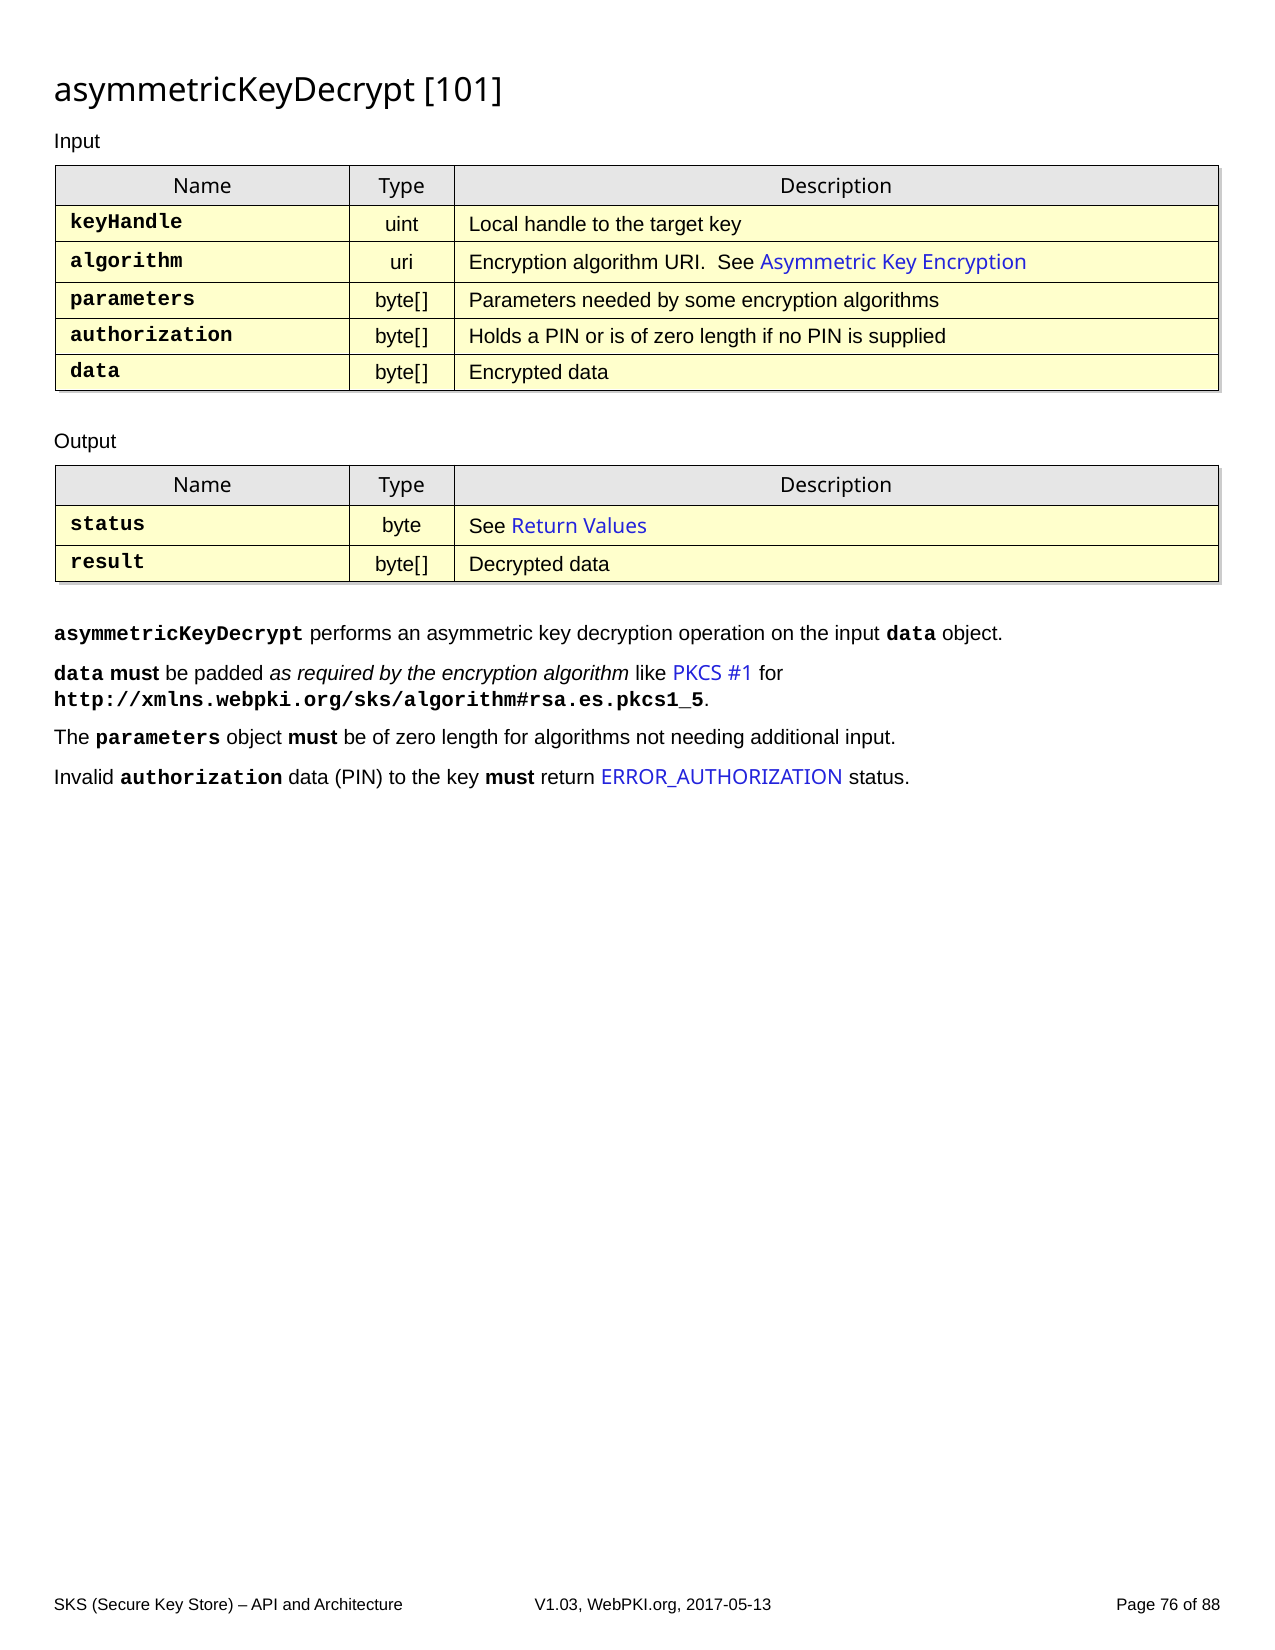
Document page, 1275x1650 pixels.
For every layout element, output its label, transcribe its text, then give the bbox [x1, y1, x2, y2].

text data must be padded as required by the encryption algorithm like PKCS #1 for http://xmlns.webpki.org/sks/algorithm#rsa.es.pkcs1_5. [54, 658, 1221, 713]
table_header Name [56, 166, 349, 205]
text Output [54, 429, 1221, 453]
text Invalid authorization data (PIN) to the key must return ERROR_AUTHORIZATION status. [54, 762, 1221, 791]
table_cell byte⁮[ ] [350, 546, 454, 581]
table_cell Holds a PIN or is of zero length if no PIN is supplied [455, 319, 1218, 353]
table_cell parameters [56, 283, 349, 318]
table_cell See Return Values [455, 506, 1218, 545]
table_header Description [455, 166, 1218, 205]
table_cell byte⁮[ ] [350, 283, 454, 318]
table_cell Decrypted data [455, 546, 1218, 581]
table_cell Encrypted data [455, 355, 1218, 389]
table_cell Parameters needed by some encryption algorithms [455, 283, 1218, 318]
table_header Description [455, 466, 1218, 505]
table_cell Encryption algorithm URI. See Asymmetric Key Encryption ‎ [455, 242, 1218, 282]
table_cell keyHandle [56, 206, 349, 241]
table_cell result [56, 546, 349, 581]
table_cell byte [350, 506, 454, 545]
table_cell authorization [56, 319, 349, 353]
text The parameters object must be of zero length for algorithms not needing additional input. [54, 724, 1221, 750]
text Input [54, 129, 1221, 153]
table_header Name [56, 466, 349, 505]
table_cell uri [350, 242, 454, 282]
subtitle asymmetricKeyDecrypt [101] [54, 66, 1221, 111]
table_cell status [56, 506, 349, 545]
table_cell uint [350, 206, 454, 241]
table_cell byte⁮[ ] [350, 319, 454, 353]
table_header Type [350, 166, 454, 205]
table_cell data [56, 355, 349, 389]
table_cell byte⁮[ ] [350, 355, 454, 389]
table_header Type [350, 466, 454, 505]
table_cell Local handle to the target key [455, 206, 1218, 241]
table_cell algorithm [56, 242, 349, 282]
text asymmetricKeyDecrypt performs an asymmetric key decryption operation on the input data object. [54, 621, 1221, 647]
